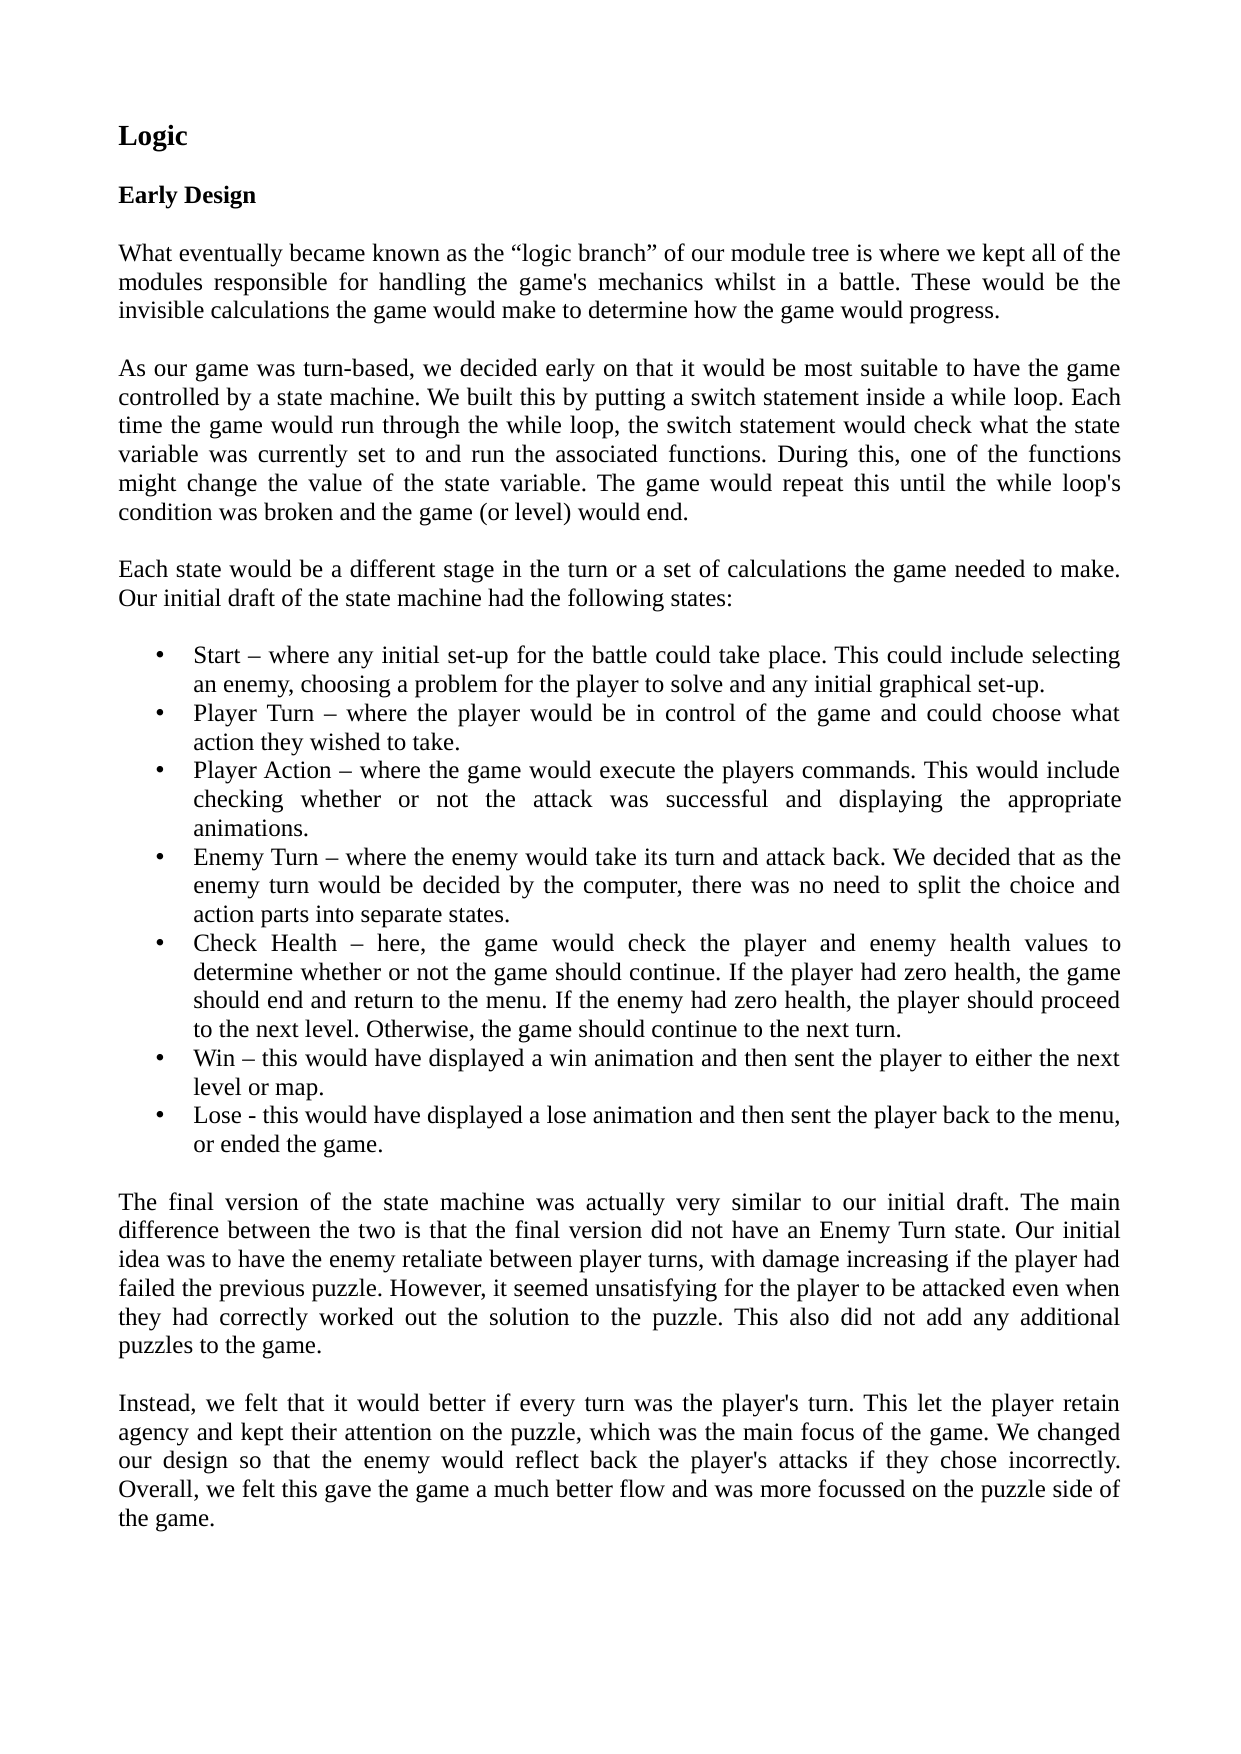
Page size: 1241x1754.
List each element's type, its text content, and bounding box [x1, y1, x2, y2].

list Player Action – where the game would execute the players commands. This would include checking whether or not the attack was successful and displaying the appropriate animations. [156, 755, 1122, 842]
list Check Health – here, the game would check the player and enemy health values to determine whether or not the game should continue. If the player had zero health, the game should end and return to the menu. If the enemy had zero health, the player should proceed to the next level. Otherwise, the game should continue to the next turn. [156, 928, 1122, 1043]
text Instead, we felt that it would better if every turn was the player's turn. This let the player retain agency and kept their attention on the puzzle, which was the main focus of the game. We changed our design so that the enemy would reflect back the player's attacks if they chose incorrectly. Overall, we felt this gave the game a much better flow and was more focussed on the puzzle side of the game. [118, 1388, 1122, 1532]
list Win – this would have displayed a win animation and then sent the player to either the next level or map. [156, 1043, 1122, 1100]
list Player Turn – where the player would be in control of the game and could choose what action they wished to take. [156, 698, 1122, 755]
text What eventually became known as the “logic branch” of our module tree is where we kept all of the modules responsible for handling the game's mechanics whilst in a battle. These would be the invisible calculations the game would make to determine how the game would progress. [118, 238, 1122, 324]
text As our game was turn-based, we decided early on that it would be most suitable to have the game controlled by a state machine. We built this by putting a switch statement inside a while loop. Each time the game would run through the while loop, the switch statement would check what the state variable was currently set to and run the associated functions. During this, one of the functions might change the value of the state variable. The game would repeat this until the while loop's condition was broken and the game (or level) would end. [118, 353, 1122, 525]
text Each state would be a different stage in the turn or a set of calculations the game needed to make. Our initial draft of the state machine had the following states: [118, 554, 1122, 612]
text Early Design [118, 180, 1122, 209]
list Lose - this would have displayed a lose animation and then sent the player back to the menu, or ended the game. [156, 1100, 1122, 1158]
text Logic [118, 118, 1122, 152]
text The final version of the state machine was actually very similar to our initial draft. The main difference between the two is that the final version did not have an Enemy Turn state. Our initial idea was to have the enemy retaliate between player turns, with damage increasing if the player had failed the previous puzzle. However, it seemed unsatisfying for the player to be attacked even when they had correctly worked out the solution to the puzzle. This also did not add any additional puzzles to the game. [118, 1187, 1122, 1359]
list Enemy Turn – where the enemy would take its turn and attack back. We decided that as the enemy turn would be decided by the computer, there was no need to split the choice and action parts into separate states. [156, 842, 1122, 928]
list Start – where any initial set-up for the battle could take place. This could include selecting an enemy, choosing a problem for the player to solve and any initial graphical set-up. [156, 640, 1122, 698]
